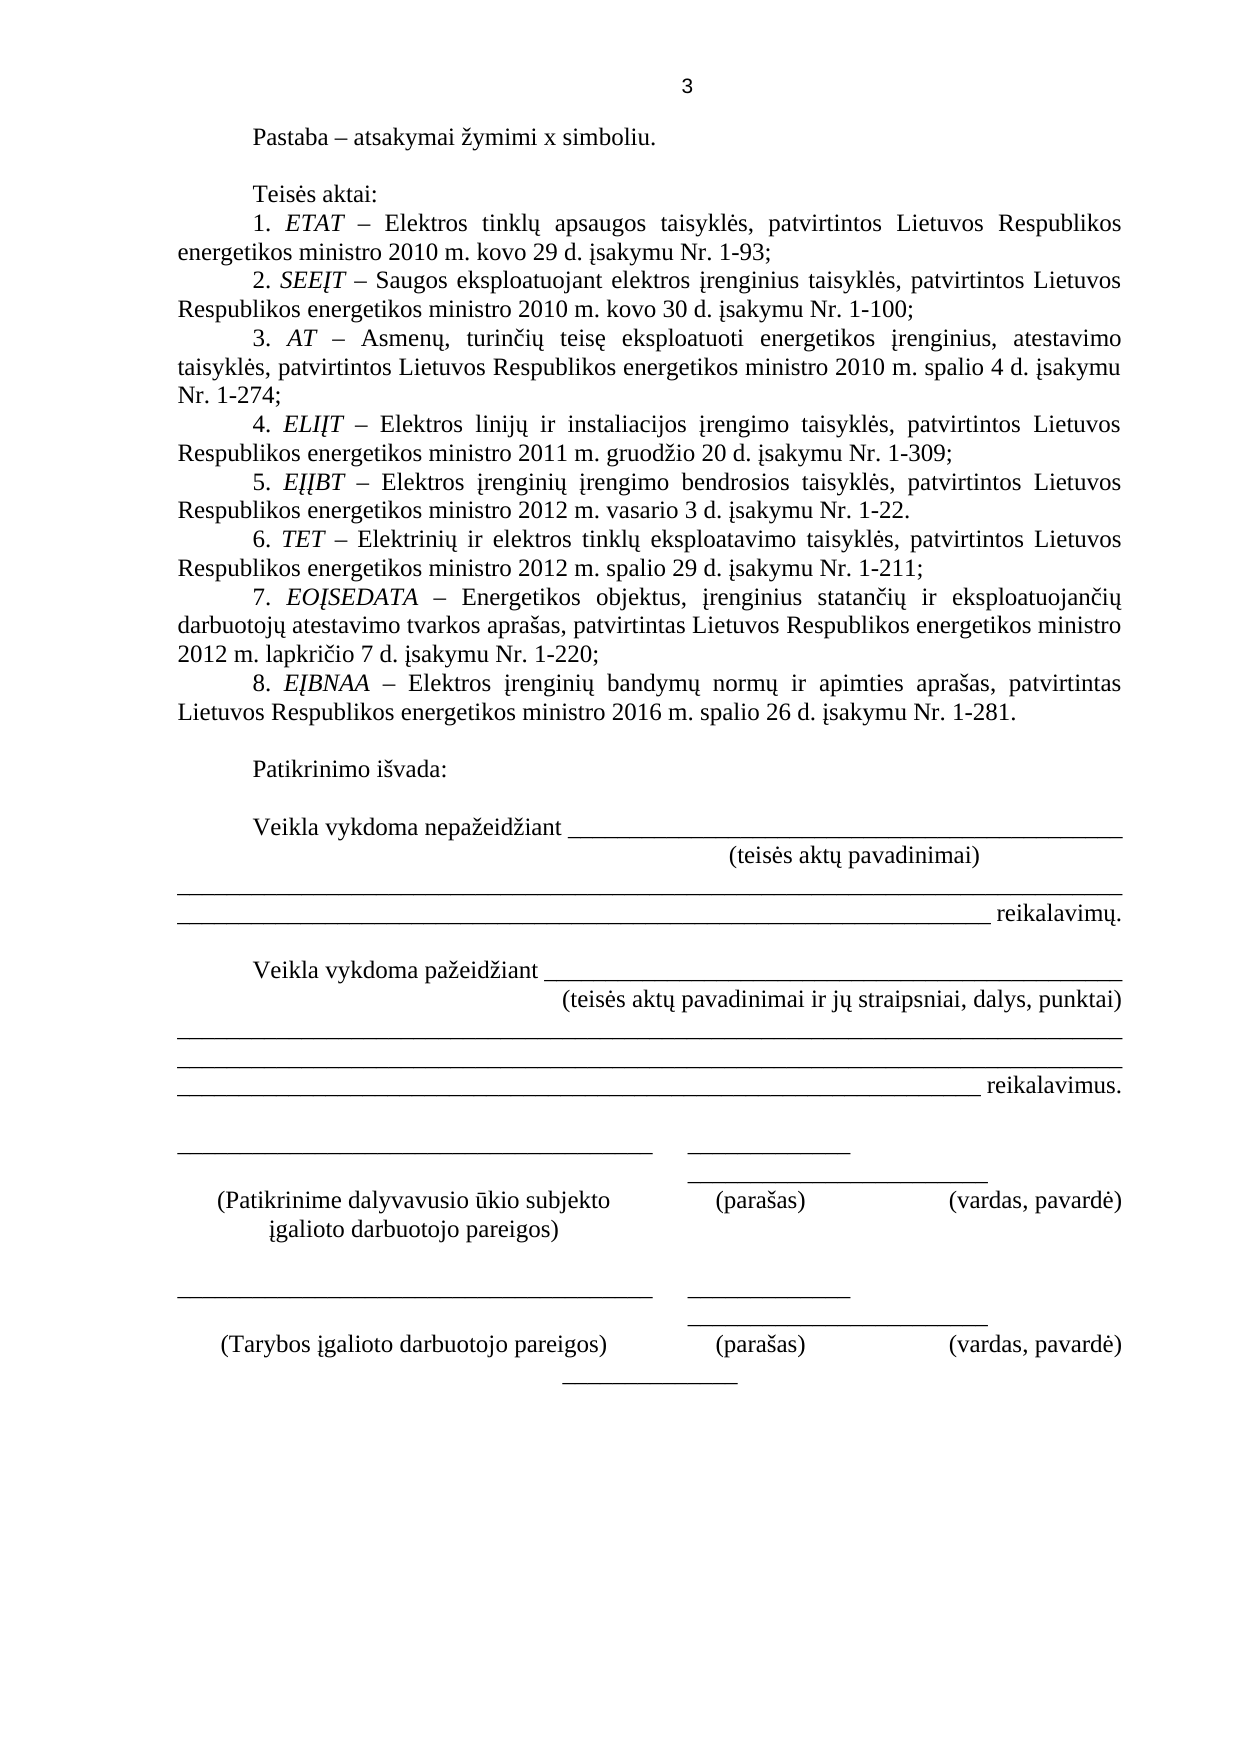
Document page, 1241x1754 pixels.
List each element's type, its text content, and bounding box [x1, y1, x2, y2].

text 2. SEEĮT – Saugos eksploatuojant elektros įrenginius taisyklės, patvirtintos Lietuvos Respublikos energetikos ministro 2010 m. kovo 30 d. įsakymu Nr. 1-100; [177, 266, 1122, 323]
text ______________ [177, 1358, 1122, 1387]
text įgalioto darbuotojo pareigos) [177, 1214, 1122, 1243]
text 4. ELIĮT – Elektros linijų ir instaliacijos įrengimo taisyklės, patvirtintos Lietuvos Respublikos energetikos ministro 2011 m. gruodžio 20 d. įsakymu Nr. 1-309; [177, 409, 1122, 467]
text Pastaba – atsakymai žymimi x simboliu. [177, 122, 1122, 151]
text 7. EOĮSEDATA – Energetikos objektus, įrenginius statančių ir eksploatuojančių darbuotojų atestavimo tvarkos aprašas, patvirtintas Lietuvos Respublikos energetikos ministro 2012 m. lapkričio 7 d. įsakymu Nr. 1-220; [177, 582, 1122, 668]
text Teisės aktai: [177, 179, 1122, 208]
text Veikla vykdoma nepažeidžiant [177, 812, 1122, 841]
text reikalavimų. [177, 898, 1122, 927]
text (Tarybos įgalioto darbuotojo pareigos) (parašas) (vardas, pavardė) [177, 1329, 1122, 1358]
text Patikrinimo išvada: [177, 754, 1122, 783]
text 1. ETAT – Elektros tinklų apsaugos taisyklės, patvirtintos Lietuvos Respublikos energetikos ministro 2010 m. kovo 29 d. įsakymu Nr. 1-93; [177, 208, 1122, 266]
text ______________________________________ _____________ ________________________ [177, 1128, 1122, 1186]
text 5. EĮĮBT – Elektros įrenginių įrengimo bendrosios taisyklės, patvirtintos Lietuvos Respublikos energetikos ministro 2012 m. vasario 3 d. įsakymu Nr. 1-22. [177, 467, 1122, 524]
text 6. TET – Elektrinių ir elektros tinklų eksploatavimo taisyklės, patvirtintos Lietuvos Respublikos energetikos ministro 2012 m. spalio 29 d. įsakymu Nr. 1-211; [177, 524, 1122, 582]
text (Patikrinime dalyvavusio ūkio subjekto (parašas) (vardas, pavardė) [177, 1186, 1122, 1214]
text ______________________________________ _____________ ________________________ [177, 1272, 1122, 1329]
text 8. EĮBNAA – Elektros įrenginių bandymų normų ir apimties aprašas, patvirtintas Lietuvos Respublikos energetikos ministro 2016 m. spalio 26 d. įsakymu Nr. 1-281. [177, 668, 1122, 726]
text 3. AT – Asmenų, turinčių teisę eksploatuoti energetikos įrenginius, atestavimo taisyklės, patvirtintos Lietuvos Respublikos energetikos ministro 2010 m. spalio 4 d. įsakymu Nr. 1-274; [177, 323, 1122, 409]
text reikalavimus. [177, 1071, 1122, 1099]
text (teisės aktų pavadinimai) [177, 841, 1122, 869]
text Veikla vykdoma pažeidžiant [177, 956, 1122, 984]
text (teisės aktų pavadinimai ir jų straipsniai, dalys, punktai) [177, 984, 1122, 1013]
